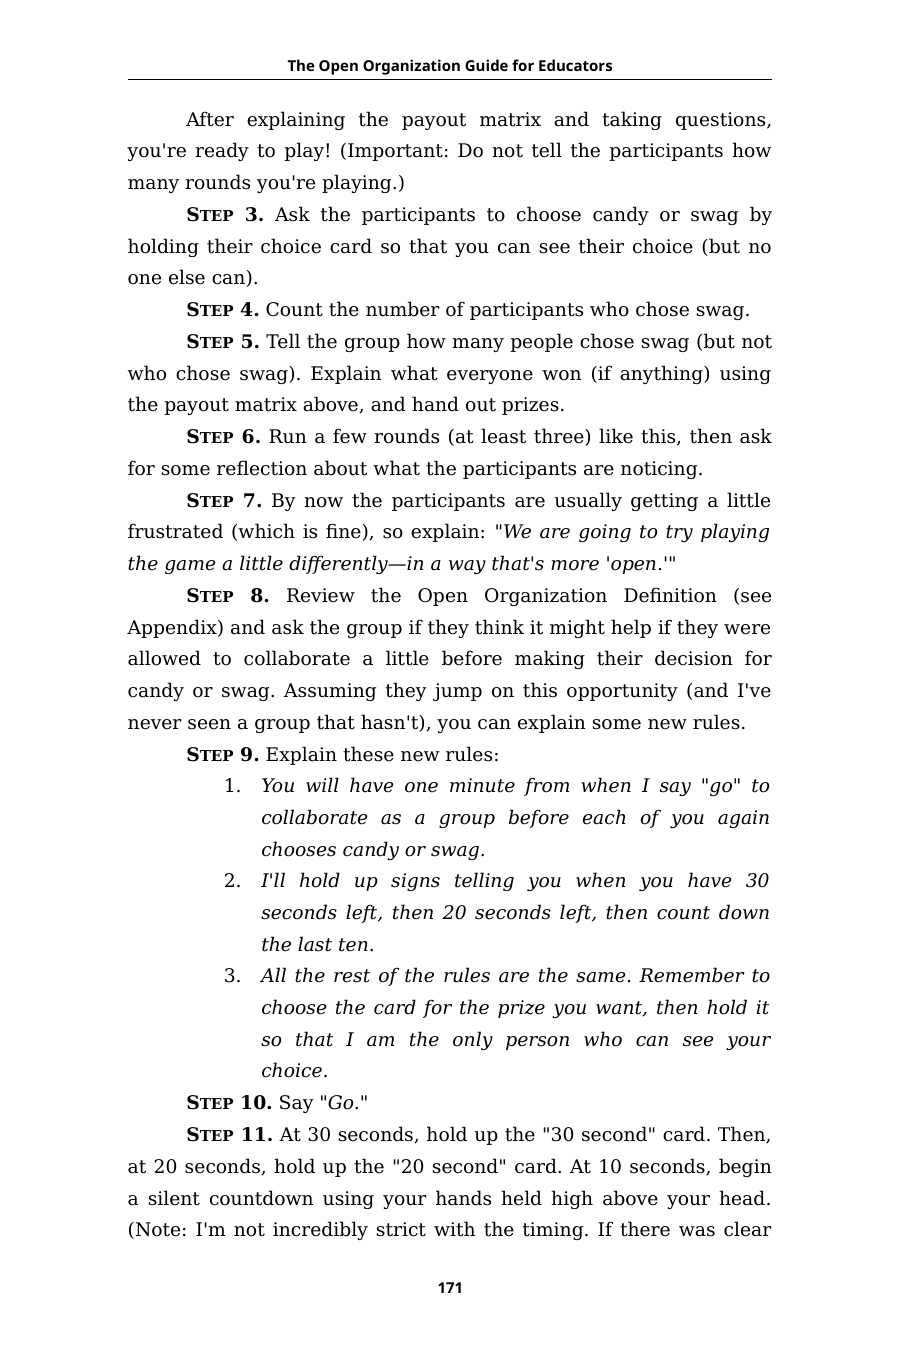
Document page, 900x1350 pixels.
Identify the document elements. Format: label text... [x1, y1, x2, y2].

text Step 10. Say "Go." [127, 1092, 772, 1114]
list You will have one minute from when I say "go" to collaborate as a group before each of you again chooses candy or swag. [223, 775, 772, 861]
text Step 11. At 30 seconds, hold up the "30 second" card. Then, at 20 seconds, hold up the "20 second" card. At 10 seconds, begin a silent countdown using your hands held high above your head. (Note: I'm not incredibly strict with the timing. If there was clear [127, 1124, 772, 1241]
text Step 3. Ask the participants to choose candy or swag by holding their choice card so that you can see their choice (but no one else can). [127, 204, 772, 289]
text Step 9. Explain these new rules: [127, 743, 772, 766]
list I'll hold up signs telling you when you have 30 seconds left, then 20 seconds left, then count down the last ten. [223, 870, 772, 956]
text Step 5. Tell the group how many people chose swag (but not who chose swag). Explain what everyone won (if anything) using the payout matrix above, and hand out prizes. [127, 331, 772, 416]
text Step 4. Count the number of participants who chose swag. [127, 299, 772, 321]
text After explaining the payout matrix and taking questions, you're ready to play! (Important: Do not tell the participants how many rounds you're playing.) [127, 109, 772, 194]
text Step 7. By now the participants are usually getting a little frustrated (which is fine), so explain: "We are going to try playing the game a little differently—in a way that's more 'open.'" [127, 490, 772, 575]
text Step 6. Run a few rounds (at least three) like this, then ask for some reflection about what the participants are noticing. [127, 426, 772, 480]
list All the rest of the rules are the same. Remember to choose the card for the prize you want, then hold it so that I am the only person who can see your choice. [223, 965, 772, 1082]
text Step 8. Review the Open Organization Definition (see Appendix) and ask the group if they think it might help if they were allowed to collaborate a little before making their decision for candy or swag. Assuming they jump on this opportunity (and I've never seen a group that hasn't), you can explain some new rules. [127, 585, 772, 734]
